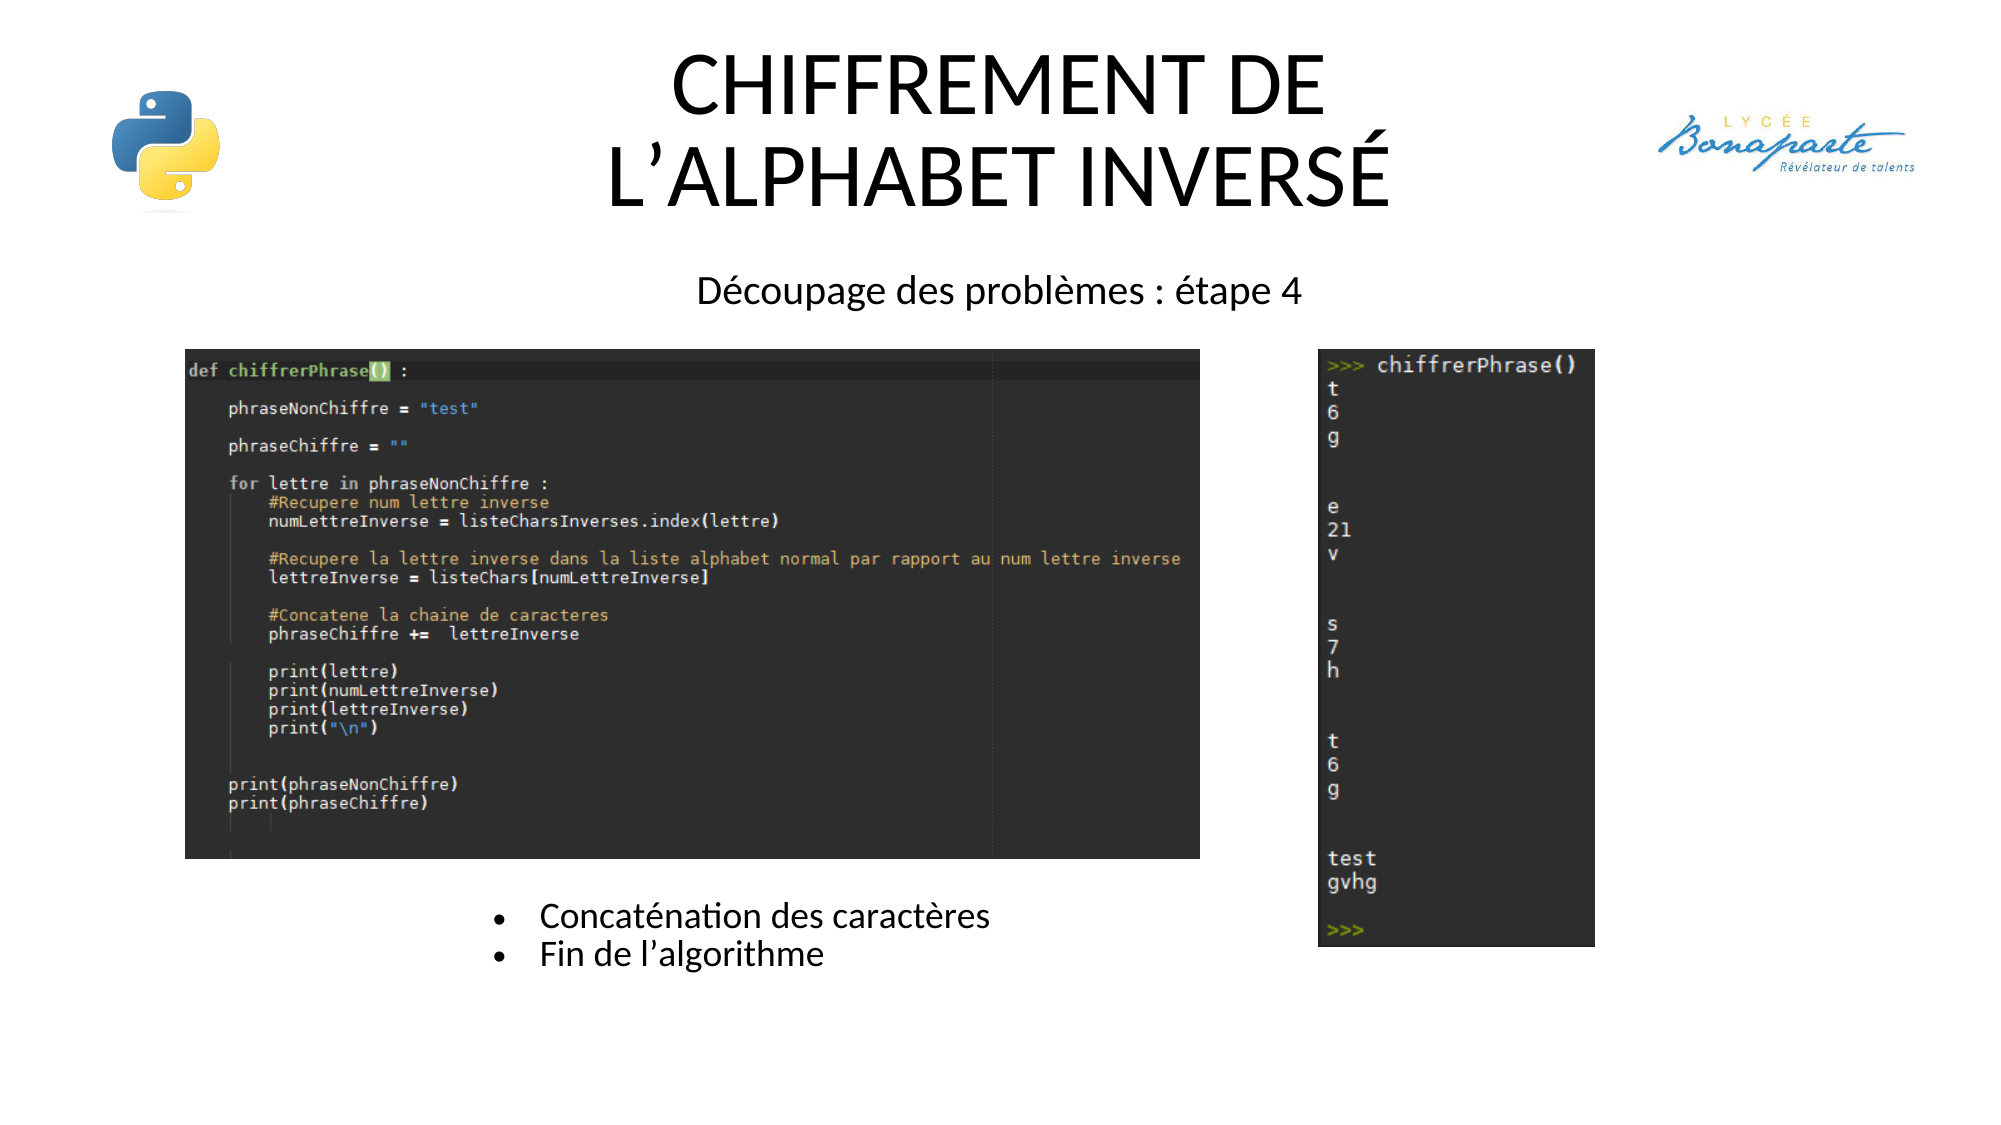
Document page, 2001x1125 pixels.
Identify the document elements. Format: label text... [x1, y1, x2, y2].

text_box Découpage des problèmes : étape 4 [682, 266, 1318, 335]
text_box CHIFFREMENT DE L’ALPHABET INVERSÉ [478, 39, 1522, 266]
text_box Concaténation des caractères Fin de l’algorithme [477, 892, 1019, 1001]
picture [1318, 349, 1595, 947]
picture [185, 349, 1200, 860]
picture [1648, 111, 1921, 181]
picture [112, 91, 223, 213]
